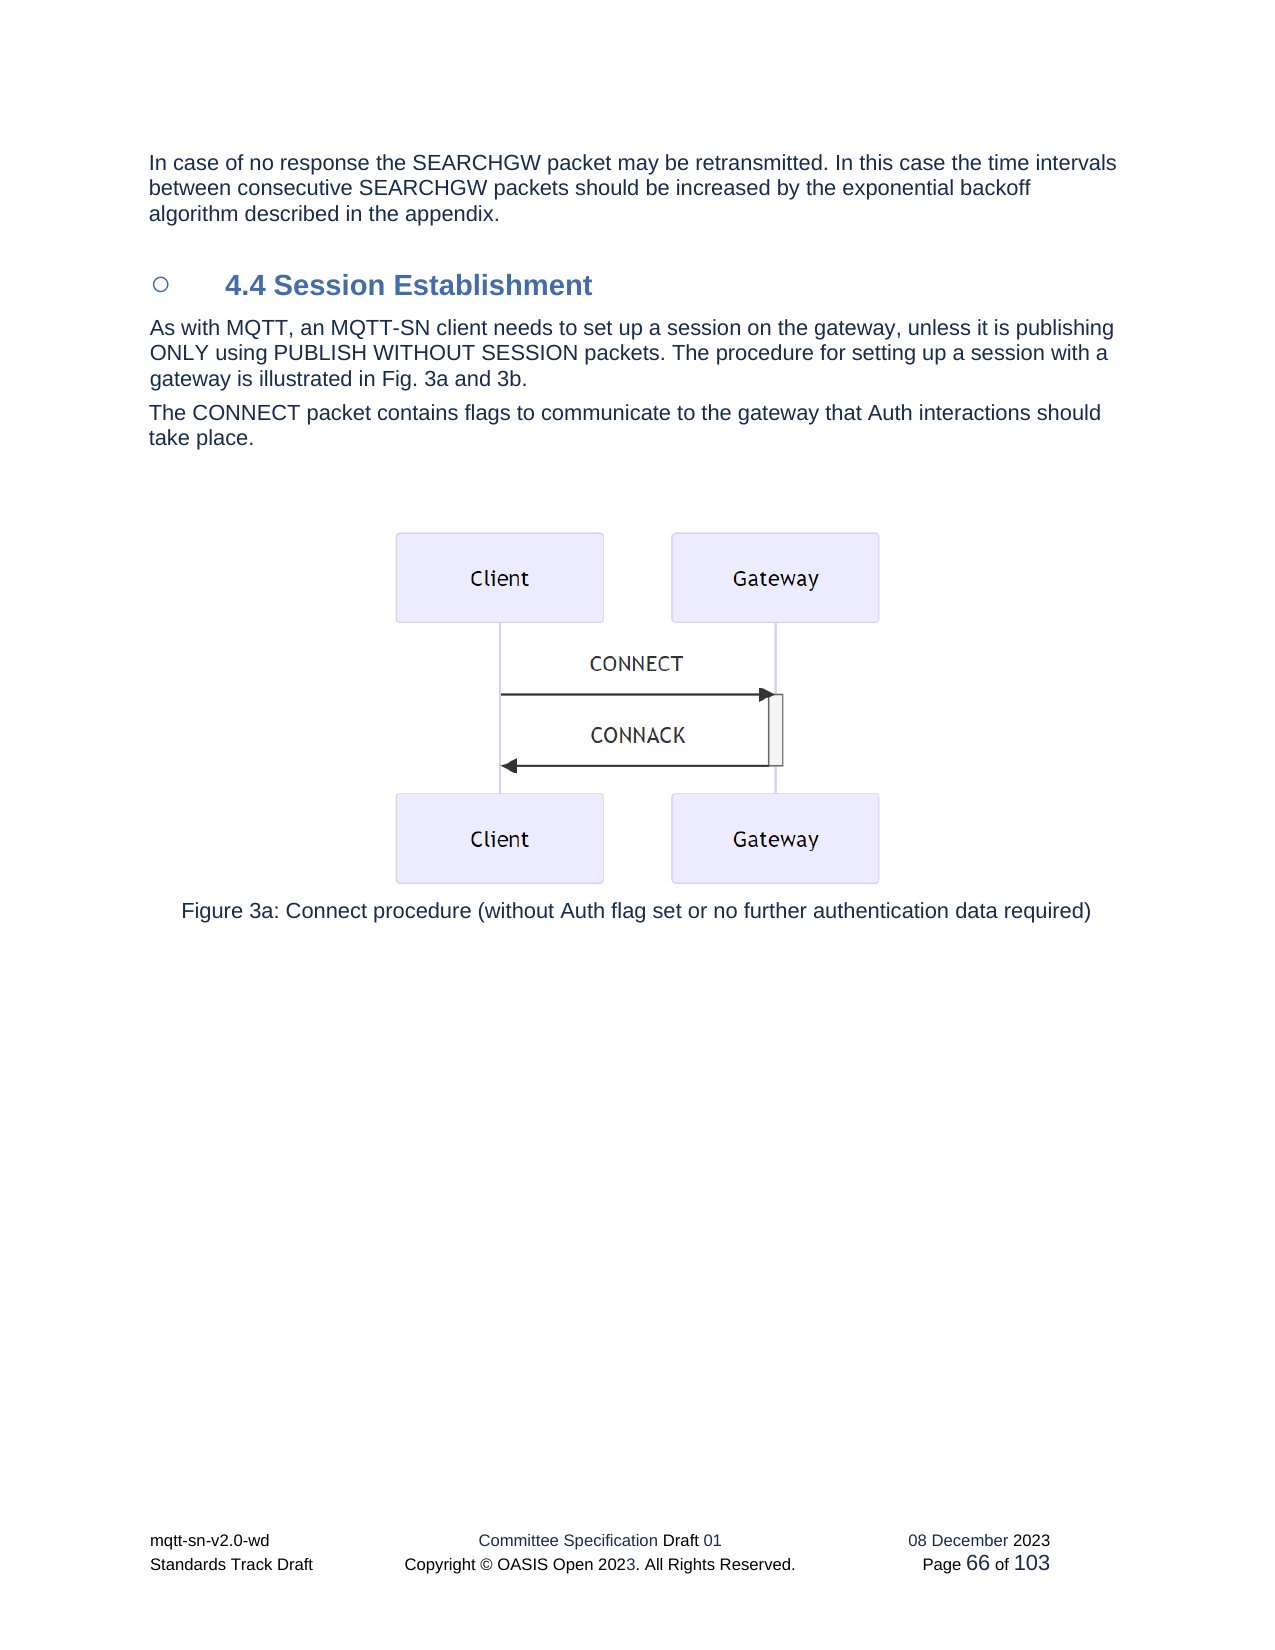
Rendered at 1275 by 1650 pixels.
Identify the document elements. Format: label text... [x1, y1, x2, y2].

picture [386, 526, 888, 889]
subtitle 4.4 Session Establishment [150, 262, 1124, 303]
text Figure 3a: Connect procedure (without Auth flag set or no further authentication data required) [148, 898, 1124, 923]
text The CONNECT packet contains flags to communicate to the gateway that Auth interactions should take place. [148, 400, 1124, 450]
text As with MQTT, an MQTT-SN client needs to set up a session on the gateway, unless it is publishing ONLY using PUBLISH WITHOUT SESSION packets. The procedure for setting up a session with a gateway is illustrated in Fig. 3a and 3b. [149, 314, 1124, 391]
text In case of no response the SEARCHGW packet may be retransmitted. In this case the time intervals between consecutive SEARCHGW packets should be increased by the exponential backoff algorithm described in the appendix. [148, 150, 1124, 226]
